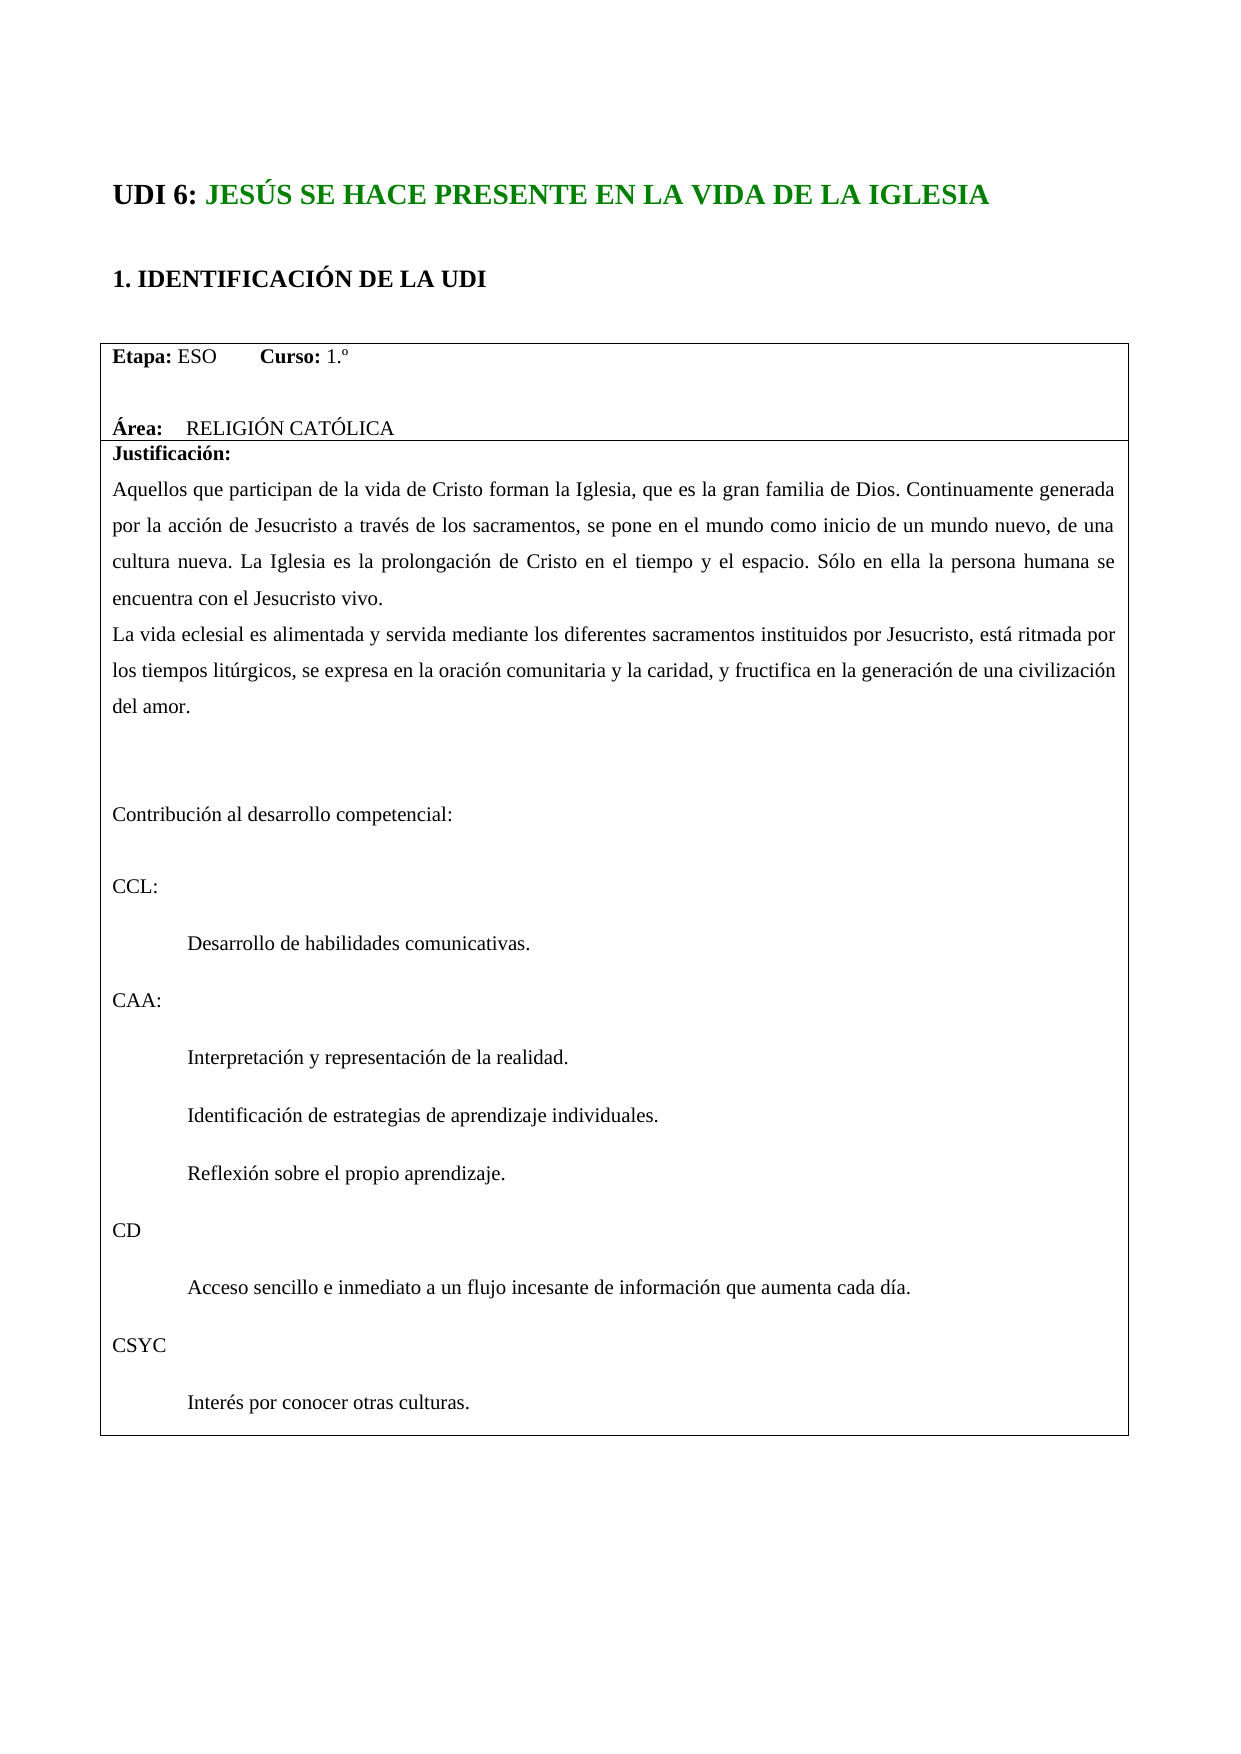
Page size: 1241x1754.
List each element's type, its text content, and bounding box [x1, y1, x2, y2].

text 1. IDENTIFICACIÓN DE LA UDI [112, 264, 1128, 293]
text UDI 6: JESÚS SE HACE PRESENTE EN LA VIDA DE LA IGLESIA [112, 177, 1128, 211]
table_header Etapa: ESO Curso: 1.º Área: RELIGIÓN CATÓLICA [101, 344, 1128, 440]
table_cell Justificación: Aquellos que participan de la vida de Cristo forman la Iglesia, que es la gran familia de Dios. Continuamente generada por la acción de Jesucristo a través de los sacramentos, se pone en el mundo como inicio de un mundo nuevo, de una cultura nueva. La Iglesia es la prolongación de Cristo en el tiempo y el espacio. Sólo en ella la persona humana se encuentra con el Jesucristo vivo. La vida eclesial es alimentada y servida mediante los diferentes sacramentos instituidos por Jesucristo, está ritmada por los tiempos litúrgicos, se expresa en la oración comunitaria y la caridad, y fructifica en la generación de una civilización del amor. Contribución al desarrollo competencial: CCL: Desarrollo de habilidades comunicativas. CAA: Interpretación y representación de la realidad. Identificación de estrategias de aprendizaje individuales. Reflexión sobre el propio aprendizaje. CD Acceso sencillo e inmediato a un flujo incesante de información que aumenta cada día. CSYC Interés por conocer otras culturas. [101, 441, 1128, 1435]
